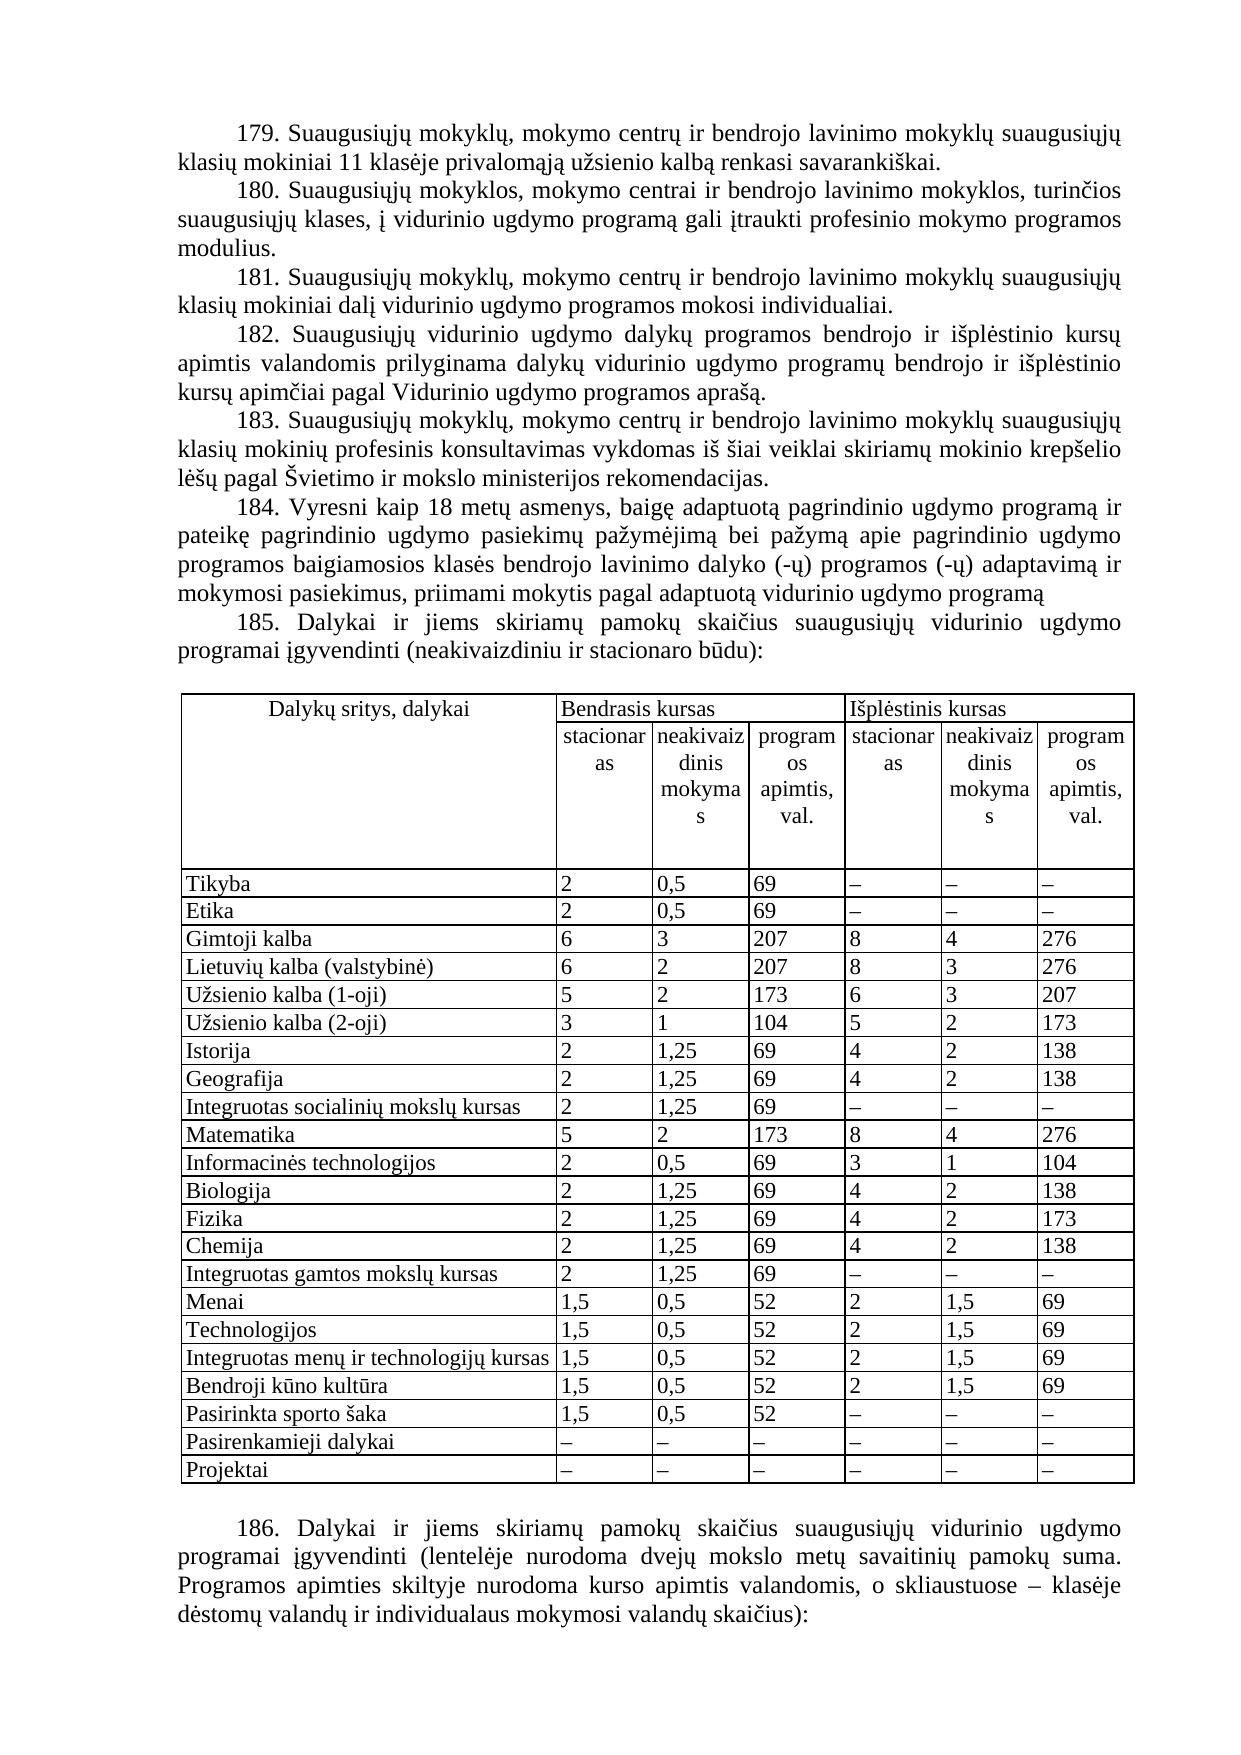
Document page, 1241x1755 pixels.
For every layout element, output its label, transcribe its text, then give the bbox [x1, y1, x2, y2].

table_cell – [653, 1428, 748, 1454]
table_cell Tikyba [182, 870, 556, 896]
table_cell 0,5 [653, 1149, 748, 1175]
table_cell 4 [942, 926, 1037, 952]
table_cell – [942, 870, 1037, 896]
table_cell 3 [557, 1009, 652, 1036]
table_cell 3 [653, 926, 748, 952]
table_cell – [942, 1428, 1037, 1454]
table_cell – [846, 898, 941, 924]
table_cell 0,5 [653, 1400, 748, 1426]
table_cell 2 [846, 1344, 941, 1371]
table_cell 4 [846, 1037, 941, 1063]
table_cell 5 [557, 1121, 652, 1147]
table_cell 276 [1038, 926, 1133, 952]
table_cell 69 [750, 1065, 844, 1091]
table_cell 8 [846, 926, 941, 952]
table_cell 2 [653, 981, 748, 1008]
table_cell 52 [750, 1344, 844, 1371]
table_cell 104 [1038, 1149, 1133, 1175]
table_cell 2 [942, 1037, 1037, 1063]
table_cell – [750, 1428, 844, 1454]
table_cell 2 [557, 1149, 652, 1175]
table_cell – [846, 1093, 941, 1119]
table_cell – [846, 1428, 941, 1454]
table_cell Technologijos [182, 1316, 556, 1343]
table_cell 138 [1038, 1037, 1133, 1063]
table_cell 3 [942, 953, 1037, 980]
table_cell – [557, 1428, 652, 1454]
table_cell 2 [942, 1009, 1037, 1036]
table_cell neakivaizdinis mokymas [653, 723, 748, 868]
table_cell 2 [557, 1037, 652, 1063]
table_cell 52 [750, 1288, 844, 1315]
table_cell 1,5 [557, 1316, 652, 1343]
table_cell 4 [846, 1177, 941, 1203]
table_cell 6 [846, 981, 941, 1008]
table_cell 1,5 [557, 1400, 652, 1426]
table_cell 1,5 [942, 1316, 1037, 1343]
table_cell 69 [750, 1205, 844, 1231]
table_cell 1,25 [653, 1233, 748, 1259]
table_header Dalykų sritys, dalykai [182, 695, 556, 868]
table_cell Bendroji kūno kultūra [182, 1372, 556, 1398]
table_cell Gimtoji kalba [182, 926, 556, 952]
table_cell 8 [846, 1121, 941, 1147]
table_cell 5 [557, 981, 652, 1008]
table_cell Projektai [182, 1456, 556, 1482]
table_cell Biologija [182, 1177, 556, 1203]
table_cell 69 [750, 1037, 844, 1063]
table_header Bendrasis kursas [557, 695, 844, 721]
table_cell 1,5 [557, 1344, 652, 1371]
table_cell Etika [182, 898, 556, 924]
table_cell Istorija [182, 1037, 556, 1063]
table_cell Užsienio kalba (2-oji) [182, 1009, 556, 1036]
table_cell 2 [942, 1233, 1037, 1259]
table_cell – [1038, 870, 1133, 896]
table_cell stacionaras [557, 723, 652, 868]
table_cell – [846, 1261, 941, 1287]
table_cell – [846, 870, 941, 896]
table_cell 2 [557, 1205, 652, 1231]
table_cell 2 [942, 1065, 1037, 1091]
table_cell 2 [557, 898, 652, 924]
table_cell Fizika [182, 1205, 556, 1231]
table_cell 2 [653, 1121, 748, 1147]
table_cell 4 [846, 1205, 941, 1231]
table_cell 2 [557, 870, 652, 896]
table_cell Chemija [182, 1233, 556, 1259]
table_cell 2 [846, 1316, 941, 1343]
table_cell 69 [750, 1261, 844, 1287]
table_cell 3 [846, 1149, 941, 1175]
table_cell 6 [557, 953, 652, 980]
table_cell 2 [557, 1233, 652, 1259]
table_cell 69 [750, 870, 844, 896]
table_cell – [1038, 1456, 1133, 1482]
table_header Išplėstinis kursas [846, 695, 1133, 721]
table_cell Integruotas gamtos mokslų kursas [182, 1261, 556, 1287]
table_cell neakivaizdinis mokymas [942, 723, 1037, 868]
table_cell 6 [557, 926, 652, 952]
table_cell – [846, 1400, 941, 1426]
table_cell 4 [846, 1233, 941, 1259]
table_cell 1,25 [653, 1093, 748, 1119]
table_cell 69 [750, 898, 844, 924]
text 185. Dalykai ir jiems skiriamų pamokų skaičius suaugusiųjų vidurinio ugdymo programai įgyvendinti (neakivaizdiniu ir stacionaro būdu): [177, 607, 1122, 664]
table_cell Matematika [182, 1121, 556, 1147]
table_cell 173 [750, 981, 844, 1008]
table_cell 276 [1038, 1121, 1133, 1147]
table_cell 2 [653, 953, 748, 980]
table_cell Užsienio kalba (1-oji) [182, 981, 556, 1008]
text 186. Dalykai ir jiems skiriamų pamokų skaičius suaugusiųjų vidurinio ugdymo programai įgyvendinti (lentelėje nurodoma dvejų mokslo metų savaitinių pamokų suma. Programos apimties skiltyje nurodoma kurso apimtis valandomis, o skliaustuose – klasėje dėstomų valandų ir individualaus mokymosi valandų skaičius): [177, 1513, 1122, 1628]
table_cell – [653, 1456, 748, 1482]
table_cell 2 [942, 1177, 1037, 1203]
table_cell 1,5 [942, 1372, 1037, 1398]
table_cell – [1038, 1261, 1133, 1287]
table_cell Menai [182, 1288, 556, 1315]
table_cell 207 [750, 953, 844, 980]
table_cell 2 [557, 1065, 652, 1091]
table_cell Pasirinkta sporto šaka [182, 1400, 556, 1426]
table_cell 69 [750, 1233, 844, 1259]
table_cell 2 [557, 1177, 652, 1203]
table_cell – [942, 1456, 1037, 1482]
table_cell 2 [846, 1288, 941, 1315]
text 179. Suaugusiųjų mokyklų, mokymo centrų ir bendrojo lavinimo mokyklų suaugusiųjų klasių mokiniai 11 klasėje privalomąją užsienio kalbą renkasi savarankiškai. [177, 118, 1122, 176]
table_cell 0,5 [653, 1288, 748, 1315]
table_cell 138 [1038, 1177, 1133, 1203]
table_cell 69 [1038, 1316, 1133, 1343]
table_cell 2 [557, 1261, 652, 1287]
table_cell 69 [1038, 1288, 1133, 1315]
table_cell 0,5 [653, 1316, 748, 1343]
table_cell 52 [750, 1316, 844, 1343]
table_cell 69 [1038, 1372, 1133, 1398]
table_cell programos apimtis, val. [750, 723, 844, 868]
table_cell – [942, 1400, 1037, 1426]
table_cell 4 [942, 1121, 1037, 1147]
table_cell 2 [942, 1205, 1037, 1231]
table_cell 173 [1038, 1205, 1133, 1231]
table_cell 1,25 [653, 1177, 748, 1203]
table_cell 173 [750, 1121, 844, 1147]
table_cell 3 [942, 981, 1037, 1008]
table_cell 138 [1038, 1233, 1133, 1259]
table_cell 2 [846, 1372, 941, 1398]
table_cell 0,5 [653, 898, 748, 924]
table_cell – [846, 1456, 941, 1482]
table_cell – [1038, 1428, 1133, 1454]
table_cell – [942, 898, 1037, 924]
table_cell 2 [557, 1093, 652, 1119]
table_cell Integruotas menų ir technologijų kursas [182, 1344, 556, 1371]
table_cell 1,25 [653, 1261, 748, 1287]
table_cell – [1038, 898, 1133, 924]
table_cell 1 [942, 1149, 1037, 1175]
table_cell 0,5 [653, 1344, 748, 1371]
table_cell 1,25 [653, 1065, 748, 1091]
table_cell 69 [750, 1177, 844, 1203]
table_cell 8 [846, 953, 941, 980]
text 181. Suaugusiųjų mokyklų, mokymo centrų ir bendrojo lavinimo mokyklų suaugusiųjų klasių mokiniai dalį vidurinio ugdymo programos mokosi individualiai. [177, 262, 1122, 319]
table_cell 52 [750, 1400, 844, 1426]
table_cell 69 [750, 1093, 844, 1119]
table_cell 207 [1038, 981, 1133, 1008]
table_cell 0,5 [653, 870, 748, 896]
table_cell Geografija [182, 1065, 556, 1091]
table_cell 0,5 [653, 1372, 748, 1398]
table_cell – [557, 1456, 652, 1482]
table_cell 4 [846, 1065, 941, 1091]
table_cell 69 [750, 1149, 844, 1175]
table_cell 207 [750, 926, 844, 952]
table_cell 1,5 [557, 1288, 652, 1315]
table_cell – [1038, 1400, 1133, 1426]
table_cell Informacinės technologijos [182, 1149, 556, 1175]
table_cell Integruotas socialinių mokslų kursas [182, 1093, 556, 1119]
table_cell 1,5 [942, 1288, 1037, 1315]
table_cell Pasirenkamieji dalykai [182, 1428, 556, 1454]
table_cell 5 [846, 1009, 941, 1036]
table_cell stacionaras [846, 723, 941, 868]
table_cell – [942, 1093, 1037, 1119]
table_cell – [750, 1456, 844, 1482]
text 180. Suaugusiųjų mokyklos, mokymo centrai ir bendrojo lavinimo mokyklos, turinčios suaugusiųjų klases, į vidurinio ugdymo programą gali įtraukti profesinio mokymo programos modulius. [177, 176, 1122, 262]
table_cell – [942, 1261, 1037, 1287]
table_cell 1 [653, 1009, 748, 1036]
table_cell 173 [1038, 1009, 1133, 1036]
text 184. Vyresni kaip 18 metų asmenys, baigę adaptuotą pagrindinio ugdymo programą ir pateikę pagrindinio ugdymo pasiekimų pažymėjimą bei pažymą apie pagrindinio ugdymo programos baigiamosios klasės bendrojo lavinimo dalyko (-ų) programos (-ų) adaptavimą ir mokymosi pasiekimus, priimami mokytis pagal adaptuotą vidurinio ugdymo programą [177, 492, 1122, 607]
table_cell 1,25 [653, 1037, 748, 1063]
table_cell 1,5 [557, 1372, 652, 1398]
table_cell programos apimtis, val. [1038, 723, 1133, 868]
table_cell 1,25 [653, 1205, 748, 1231]
text 183. Suaugusiųjų mokyklų, mokymo centrų ir bendrojo lavinimo mokyklų suaugusiųjų klasių mokinių profesinis konsultavimas vykdomas iš šiai veiklai skiriamų mokinio krepšelio lėšų pagal Švietimo ir mokslo ministerijos rekomendacijas. [177, 406, 1122, 492]
table_cell 276 [1038, 953, 1133, 980]
text 182. Suaugusiųjų vidurinio ugdymo dalykų programos bendrojo ir išplėstinio kursų apimtis valandomis prilyginama dalykų vidurinio ugdymo programų bendrojo ir išplėstinio kursų apimčiai pagal Vidurinio ugdymo programos aprašą. [177, 319, 1122, 406]
table_cell 138 [1038, 1065, 1133, 1091]
table_cell 104 [750, 1009, 844, 1036]
table_cell – [1038, 1093, 1133, 1119]
table_cell 1,5 [942, 1344, 1037, 1371]
table_cell 69 [1038, 1344, 1133, 1371]
table_cell Lietuvių kalba (valstybinė) [182, 953, 556, 980]
table_cell 52 [750, 1372, 844, 1398]
